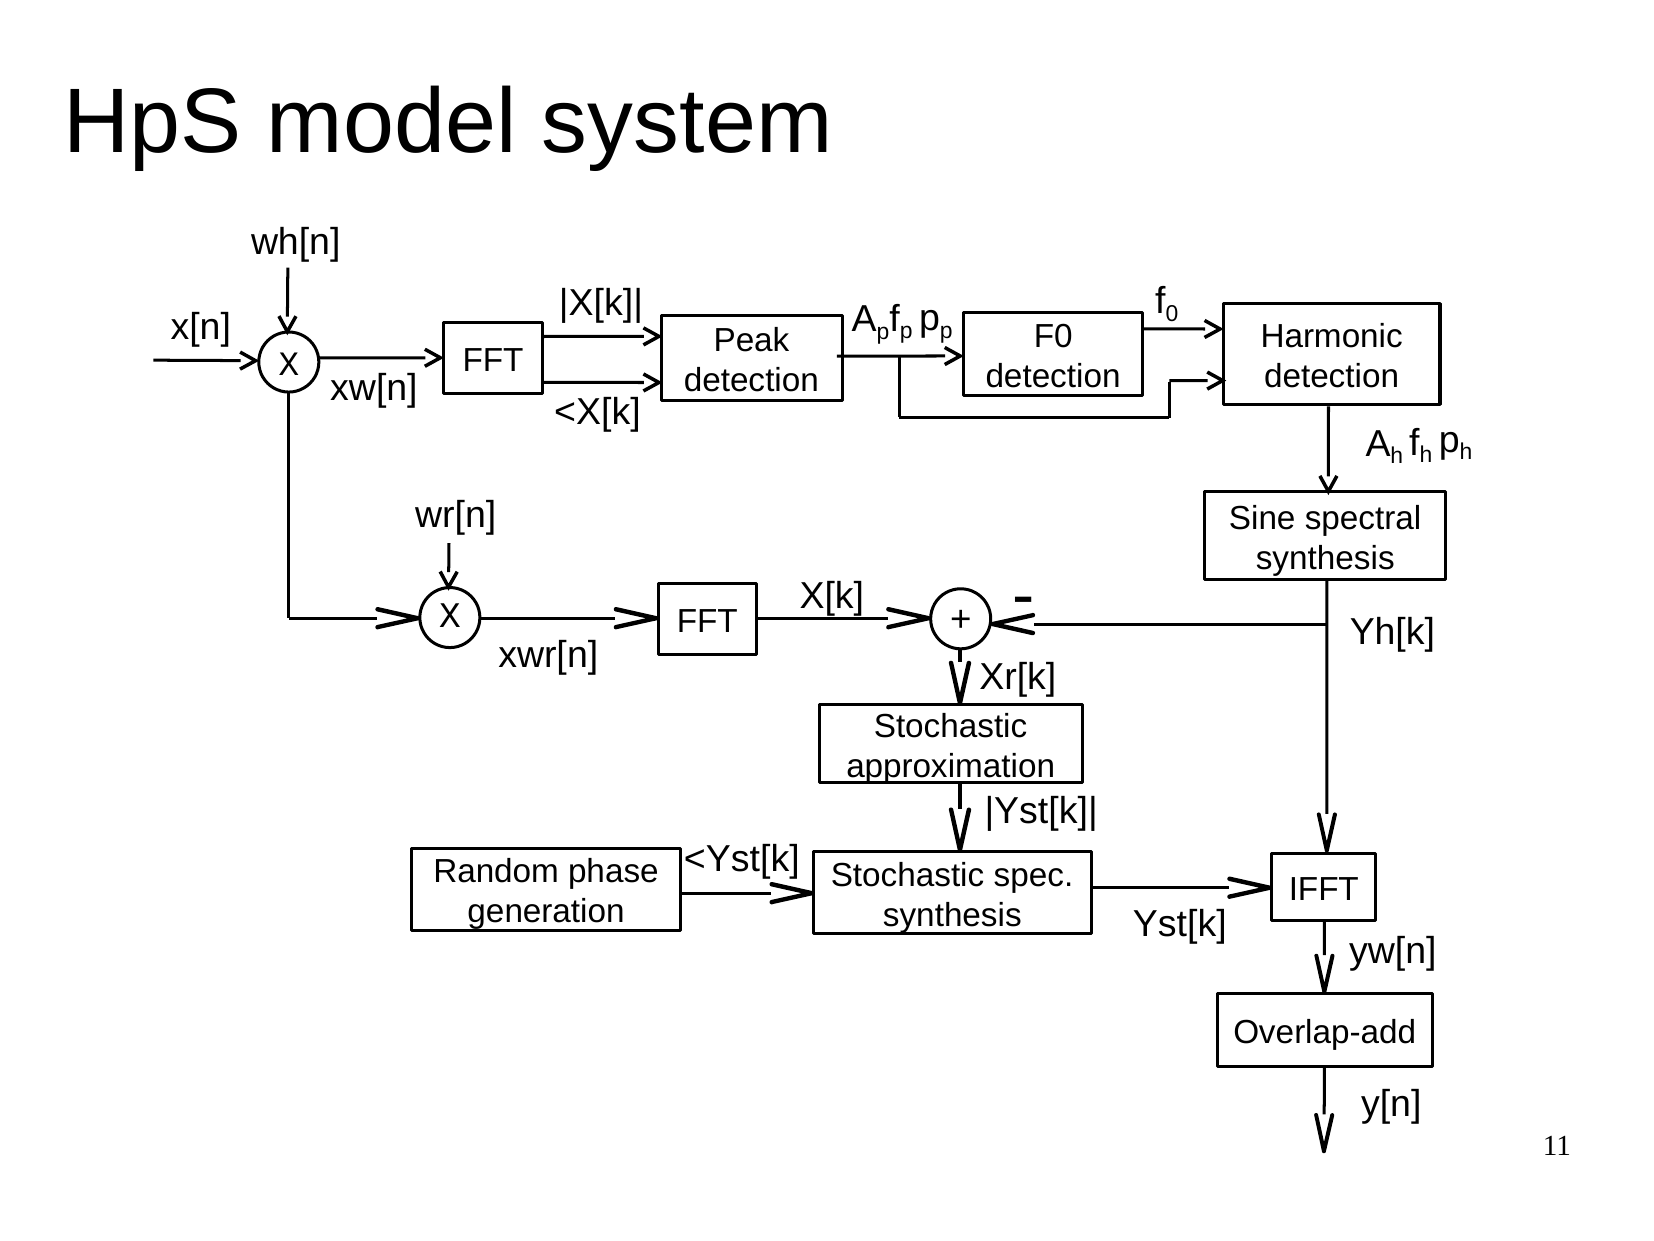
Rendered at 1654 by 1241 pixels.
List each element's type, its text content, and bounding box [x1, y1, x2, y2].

text_box Xr[k] [964, 648, 1093, 711]
text_box Peak detection [661, 315, 843, 401]
text_box Harmonic detection [1223, 303, 1441, 405]
text_box |Yst[k]| [969, 782, 1113, 845]
text_box <Yst[k] [669, 829, 815, 893]
text_box - [997, 549, 1080, 639]
text_box xw[n] [315, 359, 433, 416]
text_box wh[n] [236, 213, 356, 271]
text_box + [930, 588, 991, 649]
text_box F0 detection [963, 312, 1143, 396]
text_box Random phase generation [411, 848, 681, 931]
text_box x[n] [155, 298, 246, 356]
text_box Stochastic spec. synthesis [813, 851, 1092, 934]
text_box Yh[k] [1335, 603, 1451, 661]
text_box <X[k] [539, 382, 656, 440]
text_box yw[n] [1334, 922, 1452, 979]
text_box Yst[k] [1118, 894, 1247, 958]
text_box Stochastic approximation [819, 704, 1083, 783]
text_box wr[n] [400, 486, 512, 549]
text_box ph [1424, 410, 1488, 472]
text_box FFT [658, 583, 757, 655]
text_box Ap [836, 290, 874, 352]
text_box X [419, 587, 480, 648]
text_box Overlap-add [1217, 993, 1433, 1067]
text_box pp [904, 289, 968, 351]
text_box X[k] [784, 567, 914, 630]
text_box fp [874, 289, 928, 352]
text_box f0 [1140, 272, 1194, 334]
text_box X[k] [890, 624, 914, 630]
text_box X [258, 332, 319, 393]
text_box |X[k]| [544, 274, 658, 331]
text_box fh [1394, 414, 1448, 476]
title HpS model system [63, 16, 1552, 224]
text_box IFFT [1271, 853, 1376, 921]
text_box FFT [443, 322, 543, 394]
text_box y[n] [1346, 1075, 1437, 1133]
text_box Sine spectral synthesis [1204, 491, 1446, 580]
text_box xwr[n] [483, 626, 614, 689]
text_box Ah [1350, 414, 1394, 476]
